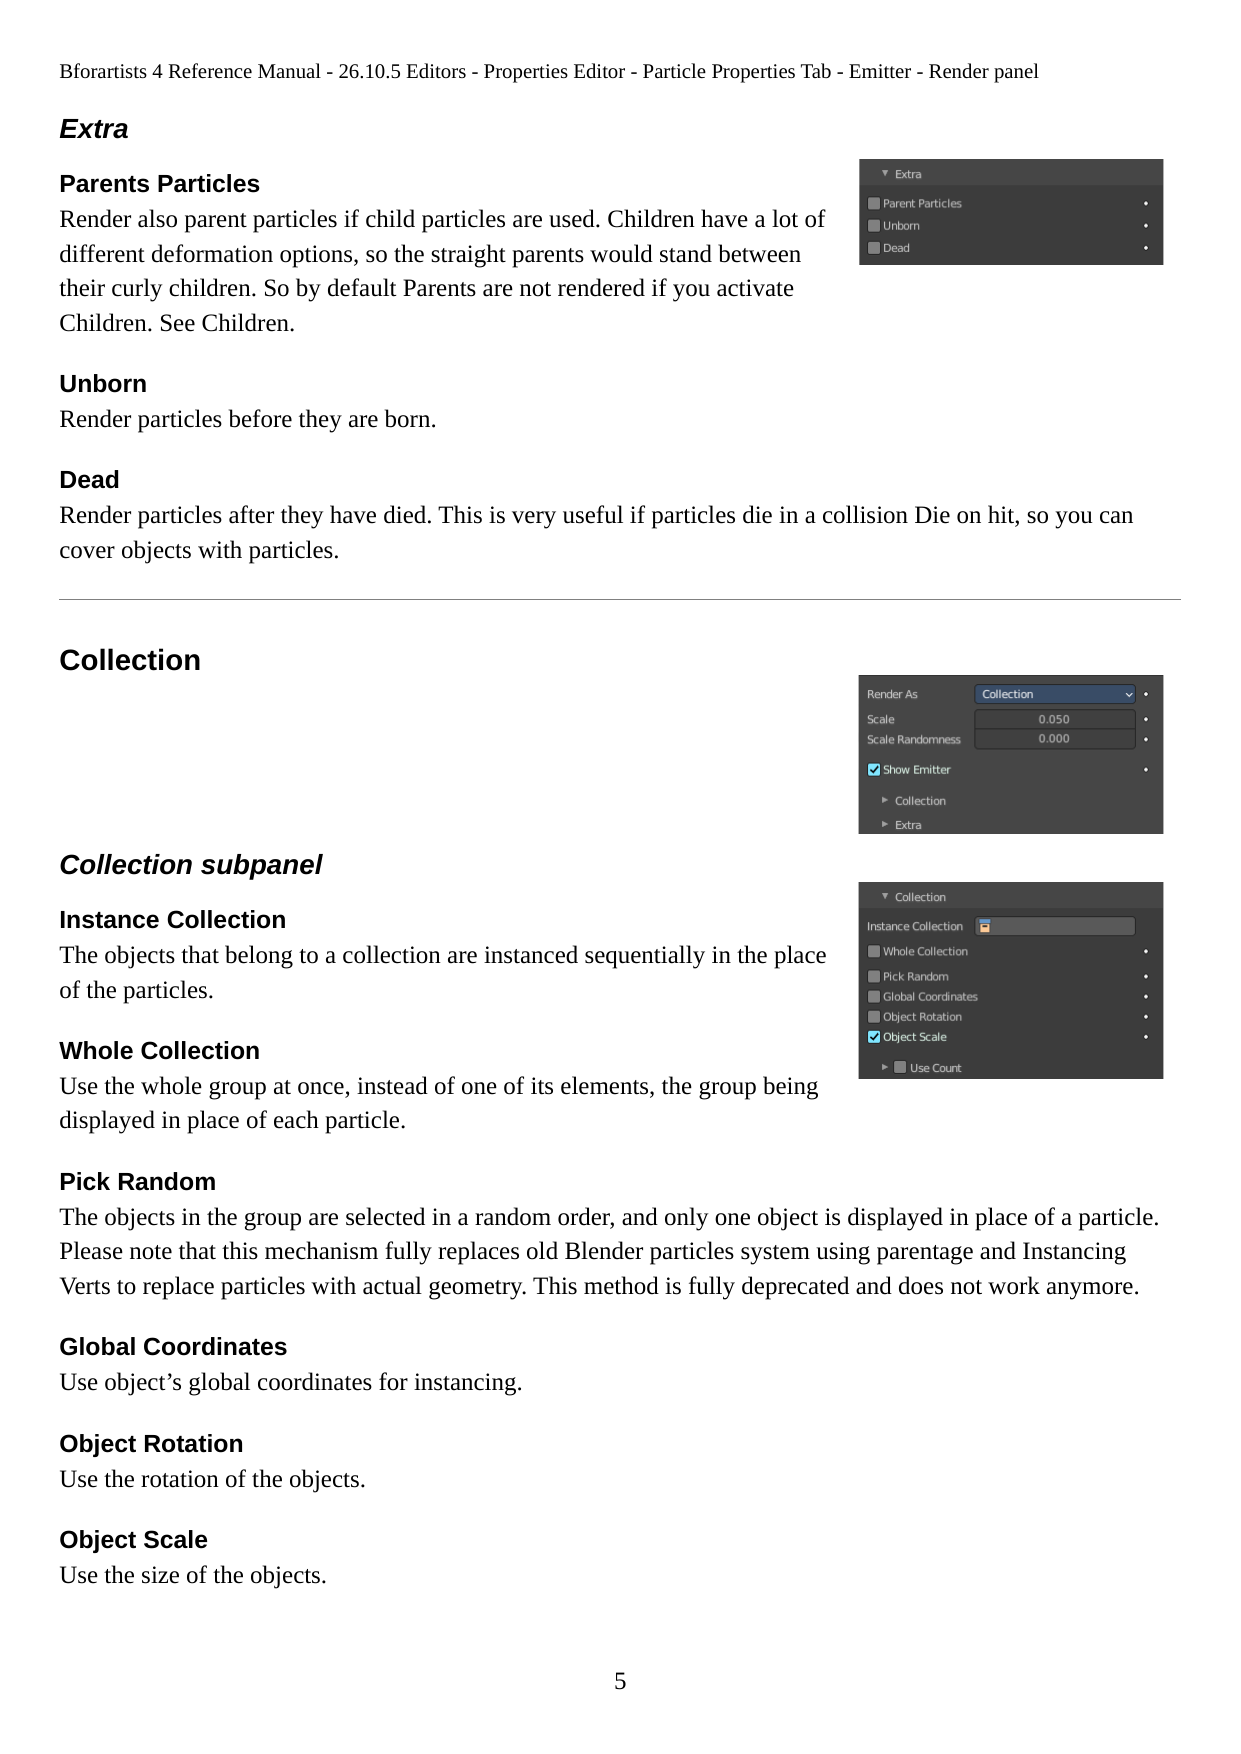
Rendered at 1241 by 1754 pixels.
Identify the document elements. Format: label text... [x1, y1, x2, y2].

text Use the whole group at once, instead of one of its elements, the group being displayed in place of each particle. [59, 1071, 1181, 1134]
picture [858, 675, 1164, 834]
text Render particles after they have died. This is very useful if particles die in a collision Die on hit, so you can cover objects with particles. [59, 500, 1181, 564]
text Use the size of the objects. [59, 1560, 1181, 1589]
subtitle Extra [59, 113, 1181, 144]
subtitle [1164, 169, 1181, 198]
subtitle Parents Particles [59, 169, 859, 198]
text The objects in the group are selected in a random order, and only one object is displayed in place of a particle. Please note that this mechanism fully replaces old Blender particles system using parentage and Instancing Verts to replace particles with actual geometry. This method is fully deprecated and does not work anymore. [59, 1202, 1181, 1300]
text The objects that belong to a collection are instanced sequentially in the place of the particles. [59, 940, 858, 1003]
subtitle Unborn [59, 369, 1181, 398]
subtitle [1164, 1036, 1181, 1065]
text Use object’s global coordinates for instancing. [59, 1367, 1181, 1396]
picture [859, 159, 1164, 265]
picture [858, 882, 1164, 1079]
text Render particles before they are born. [59, 404, 1181, 433]
subtitle Collection [59, 643, 1181, 676]
subtitle Pick Random [59, 1167, 1181, 1196]
subtitle Object Scale [59, 1525, 1181, 1554]
subtitle [1164, 906, 1181, 934]
subtitle Global Coordinates [59, 1332, 1181, 1361]
text Use the rotation of the objects. [59, 1464, 1181, 1492]
text Render also parent particles if child particles are used. Children have a lot of different deformation options, so the straight parents would stand between their curly children. So by default Parents are not rendered if you activate Children. See Children. [59, 204, 1181, 336]
subtitle Whole Collection [59, 1036, 858, 1065]
subtitle Collection subpanel [59, 849, 1181, 881]
subtitle Dead [59, 466, 1181, 494]
subtitle Instance Collection [59, 906, 858, 934]
subtitle Object Rotation [59, 1429, 1181, 1457]
